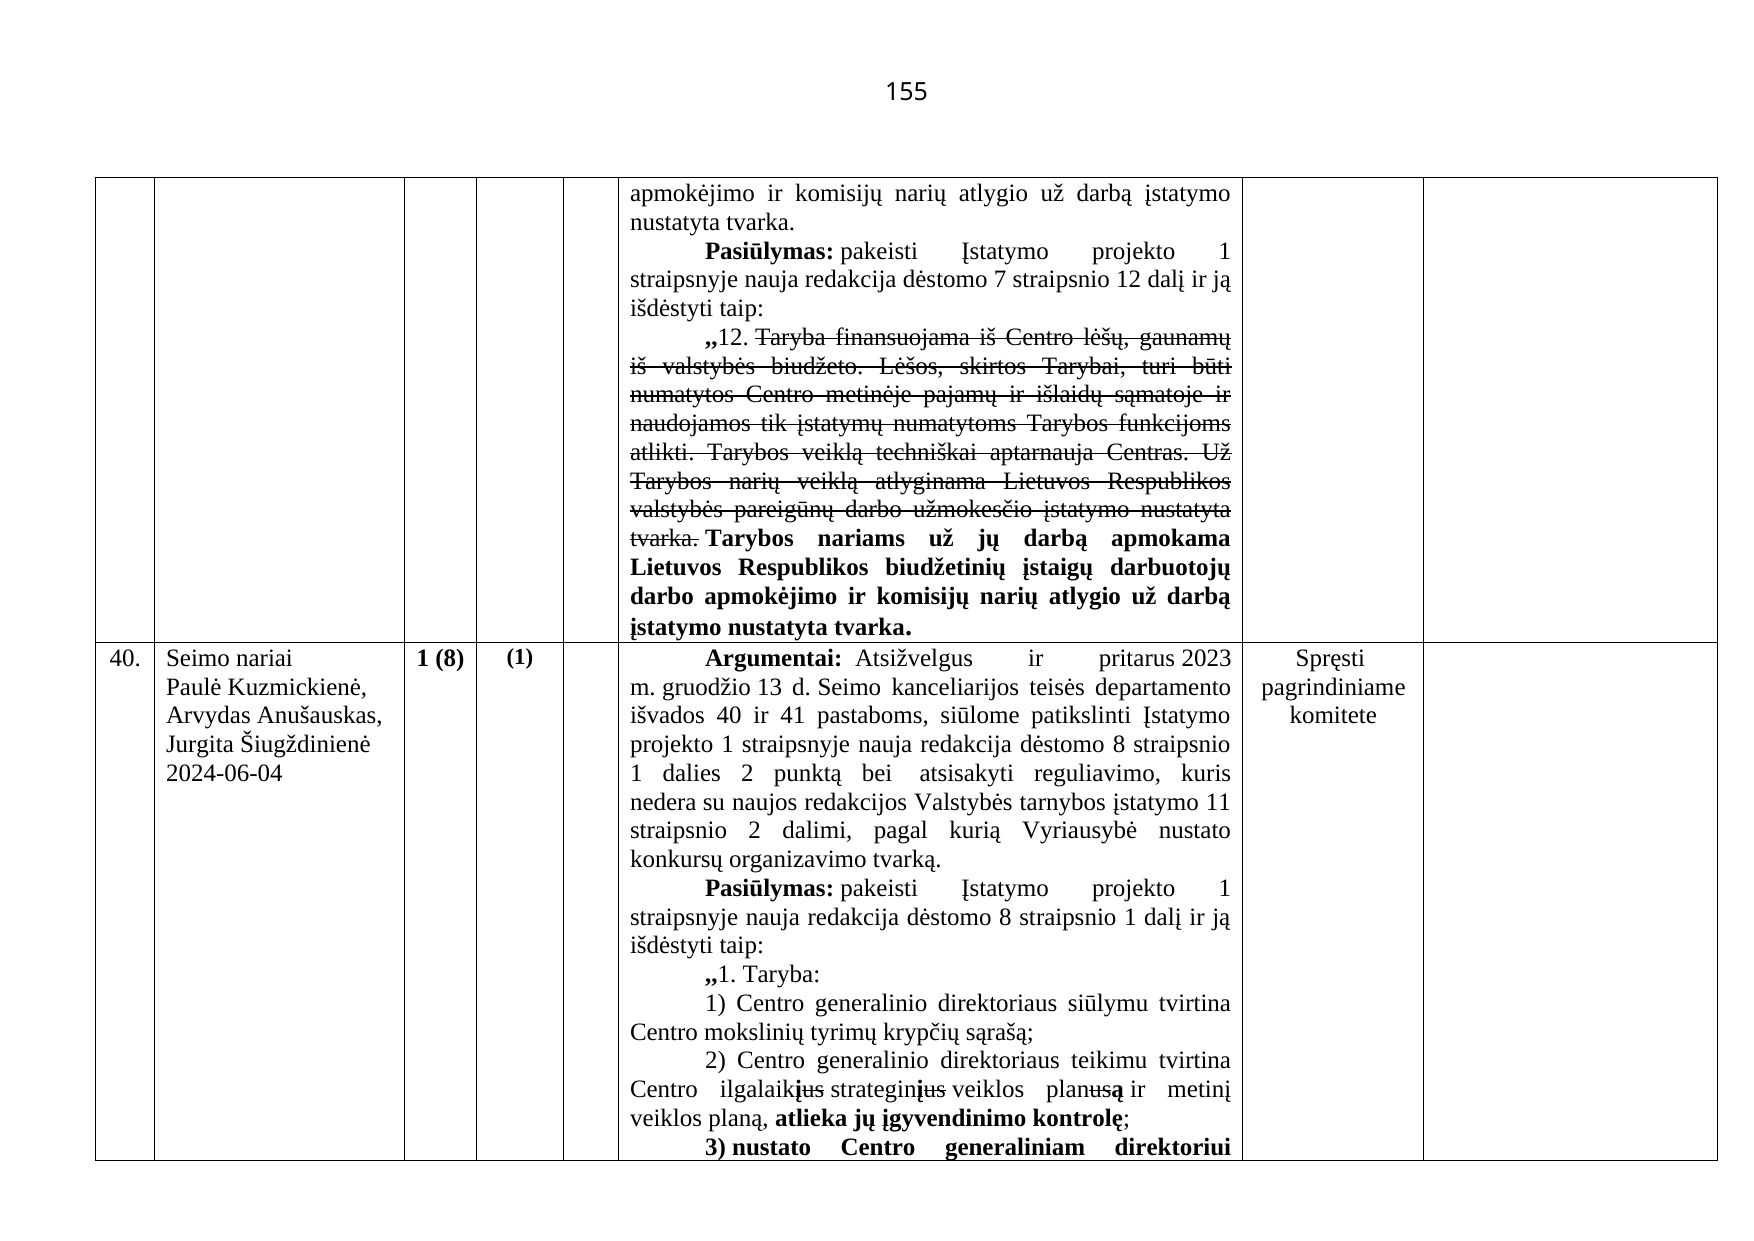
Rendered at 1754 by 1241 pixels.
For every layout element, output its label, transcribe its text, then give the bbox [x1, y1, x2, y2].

table_cell 40. [96, 643, 154, 1160]
table_cell [1424, 643, 1717, 1160]
table_cell 1 (8) [405, 643, 476, 1160]
table_cell Argumentai: Atsižvelgus ir pritarus 2023 m. gruodžio 13 d. Seimo kanceliarijos teisės departamento išvados 40 ir 41 pastaboms, siūlome patikslinti Įstatymo projekto 1 straipsnyje nauja redakcija dėstomo 8 straipsnio 1 dalies 2 punktą bei atsisakyti reguliavimo, kuris nedera su naujos redakcijos Valstybės tarnybos įstatymo 11 straipsnio 2 dalimi, pagal kurią Vyriausybė nustato konkursų organizavimo tvarką. Pasiūlymas: pakeisti Įstatymo projekto 1 straipsnyje nauja redakcija dėstomo 8 straipsnio 1 dalį ir ją išdėstyti taip: ,,1. Taryba: 1) Centro generalinio direktoriaus siūlymu tvirtina Centro mokslinių tyrimų krypčių sąrašą; 2) Centro generalinio direktoriaus teikimu tvirtina Centro ilgalaikįus strateginįus veiklos planusą ir metinį veiklos planą, atlieka jų įgyvendinimo kontrolę; 3) nustato Centro generaliniam direktoriui [619, 643, 1242, 1160]
table_cell [564, 643, 618, 1160]
table_cell [155, 178, 404, 642]
table_cell [1424, 178, 1717, 642]
table_cell [96, 178, 154, 642]
table_cell apmokėjimo ir komisijų narių atlygio už darbą įstatymo nustatyta tvarka. Pasiūlymas: pakeisti Įstatymo projekto 1 straipsnyje nauja redakcija dėstomo 7 straipsnio 12 dalį ir ją išdėstyti taip: ,,12. Taryba finansuojama iš Centro lėšų, gaunamų iš valstybės biudžeto. Lėšos, skirtos Tarybai, turi būti numatytos Centro metinėje pajamų ir išlaidų sąmatoje ir naudojamos tik įstatymų numatytoms Tarybos funkcijoms atlikti. Tarybos veiklą techniškai aptarnauja Centras. Už Tarybos narių veiklą atlyginama Lietuvos Respublikos valstybės pareigūnų darbo užmokesčio įstatymo nustatyta tvarka. Tarybos nariams už jų darbą apmokama Lietuvos Respublikos biudžetinių įstaigų darbuotojų darbo apmokėjimo ir komisijų narių atlygio už darbą įstatymo nustatyta tvarka. [619, 178, 1242, 642]
table_cell Seimo nariai Paulė Kuzmickienė, Arvydas Anušauskas, Jurgita Šiugždinienė 2024-06-04 [155, 643, 404, 1160]
table_cell [405, 178, 476, 642]
table_cell [564, 178, 618, 642]
table_cell Spręsti pagrindiniame komitete [1243, 643, 1423, 1160]
table_cell [1243, 178, 1423, 642]
table_cell [477, 178, 563, 642]
table_cell (1) [477, 643, 563, 1160]
